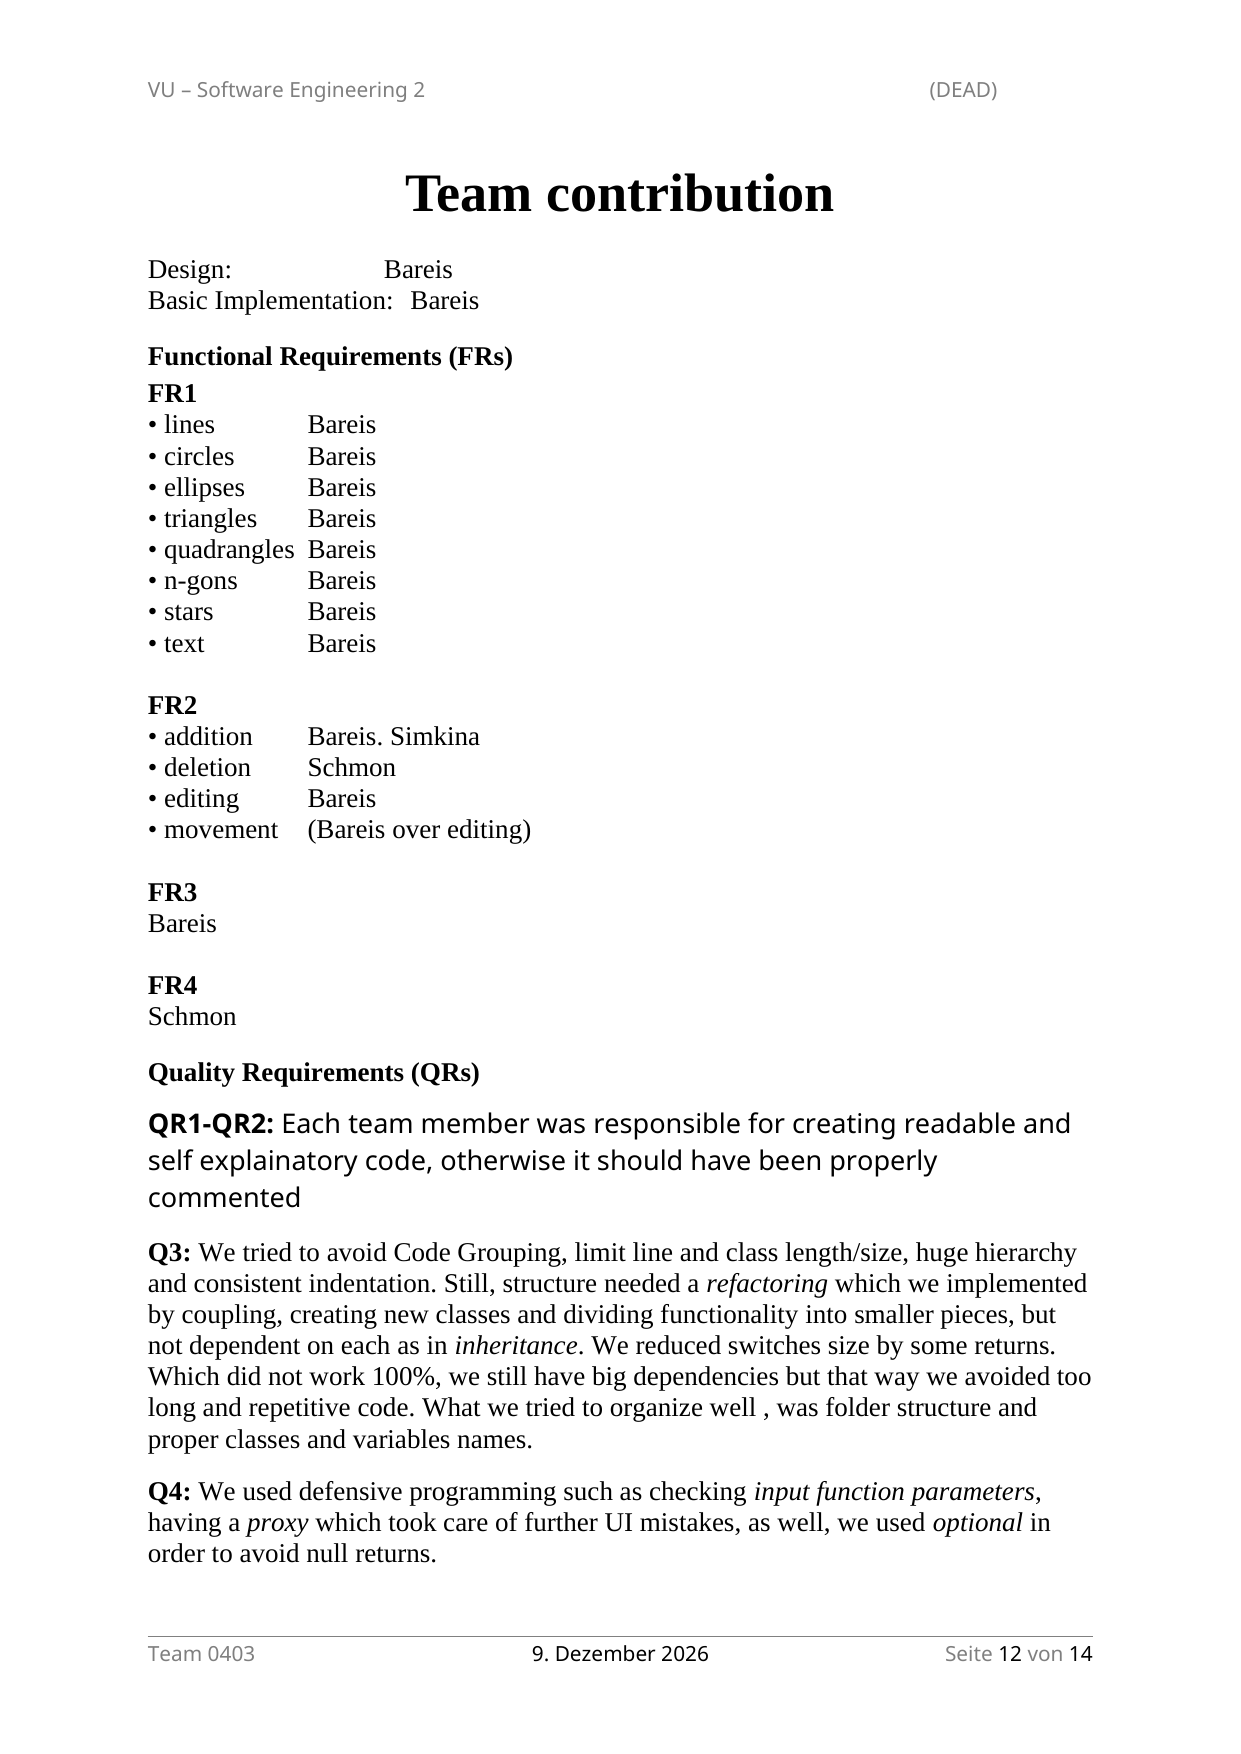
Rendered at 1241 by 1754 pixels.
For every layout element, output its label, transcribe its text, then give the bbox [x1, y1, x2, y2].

text Basic Implementation: Bareis [148, 284, 1093, 315]
text FR1 [148, 377, 1093, 409]
subtitle Functional Requirements (FRs) [148, 340, 1093, 371]
text • movement (Bareis over editing) [148, 813, 1093, 845]
text • ellipses Bareis [148, 471, 1093, 502]
text • stars Bareis [148, 596, 1093, 627]
text FR3 [148, 876, 1093, 907]
text QR1-QR2: Each team member was responsible for creating readable and self explainatory code, otherwise it should have been properly commented [148, 1104, 1093, 1215]
text Q4: We used defensive programming such as checking input function parameters, having a proxy which took care of further UI mistakes, as well, we used optional in order to avoid null returns. [148, 1475, 1093, 1568]
text Q3: We tried to avoid Code Grouping, limit line and class length/size, huge hierarchy and consistent indentation. Still, structure needed a refactoring which we implemented by coupling, creating new classes and dividing functionality into smaller pieces, but not dependent on each as in inheritance. We reduced switches size by some returns. Which did not work 100%, we still have big dependencies but that way we avoided too long and repetitive code. What we tried to organize well , was folder structure and proper classes and variables names. [148, 1236, 1093, 1454]
text FR2 [148, 689, 1093, 720]
text • n-gons Bareis [148, 564, 1093, 596]
subtitle Quality Requirements (QRs) [148, 1057, 1093, 1088]
text • deletion Schmon [148, 751, 1093, 782]
text FR4 [148, 969, 1093, 1000]
text Schmon [148, 1000, 1093, 1032]
text Design: Bareis [148, 253, 1093, 284]
text • lines Bareis [148, 409, 1093, 440]
text • triangles Bareis [148, 502, 1093, 533]
text • circles Bareis [148, 440, 1093, 471]
text • editing Bareis [148, 782, 1093, 813]
text • text Bareis [148, 627, 1093, 658]
text • quadrangles Bareis [148, 533, 1093, 564]
text • addition Bareis. Simkina [148, 720, 1093, 751]
subtitle Team contribution [148, 161, 1093, 224]
text Bareis [148, 907, 1093, 938]
